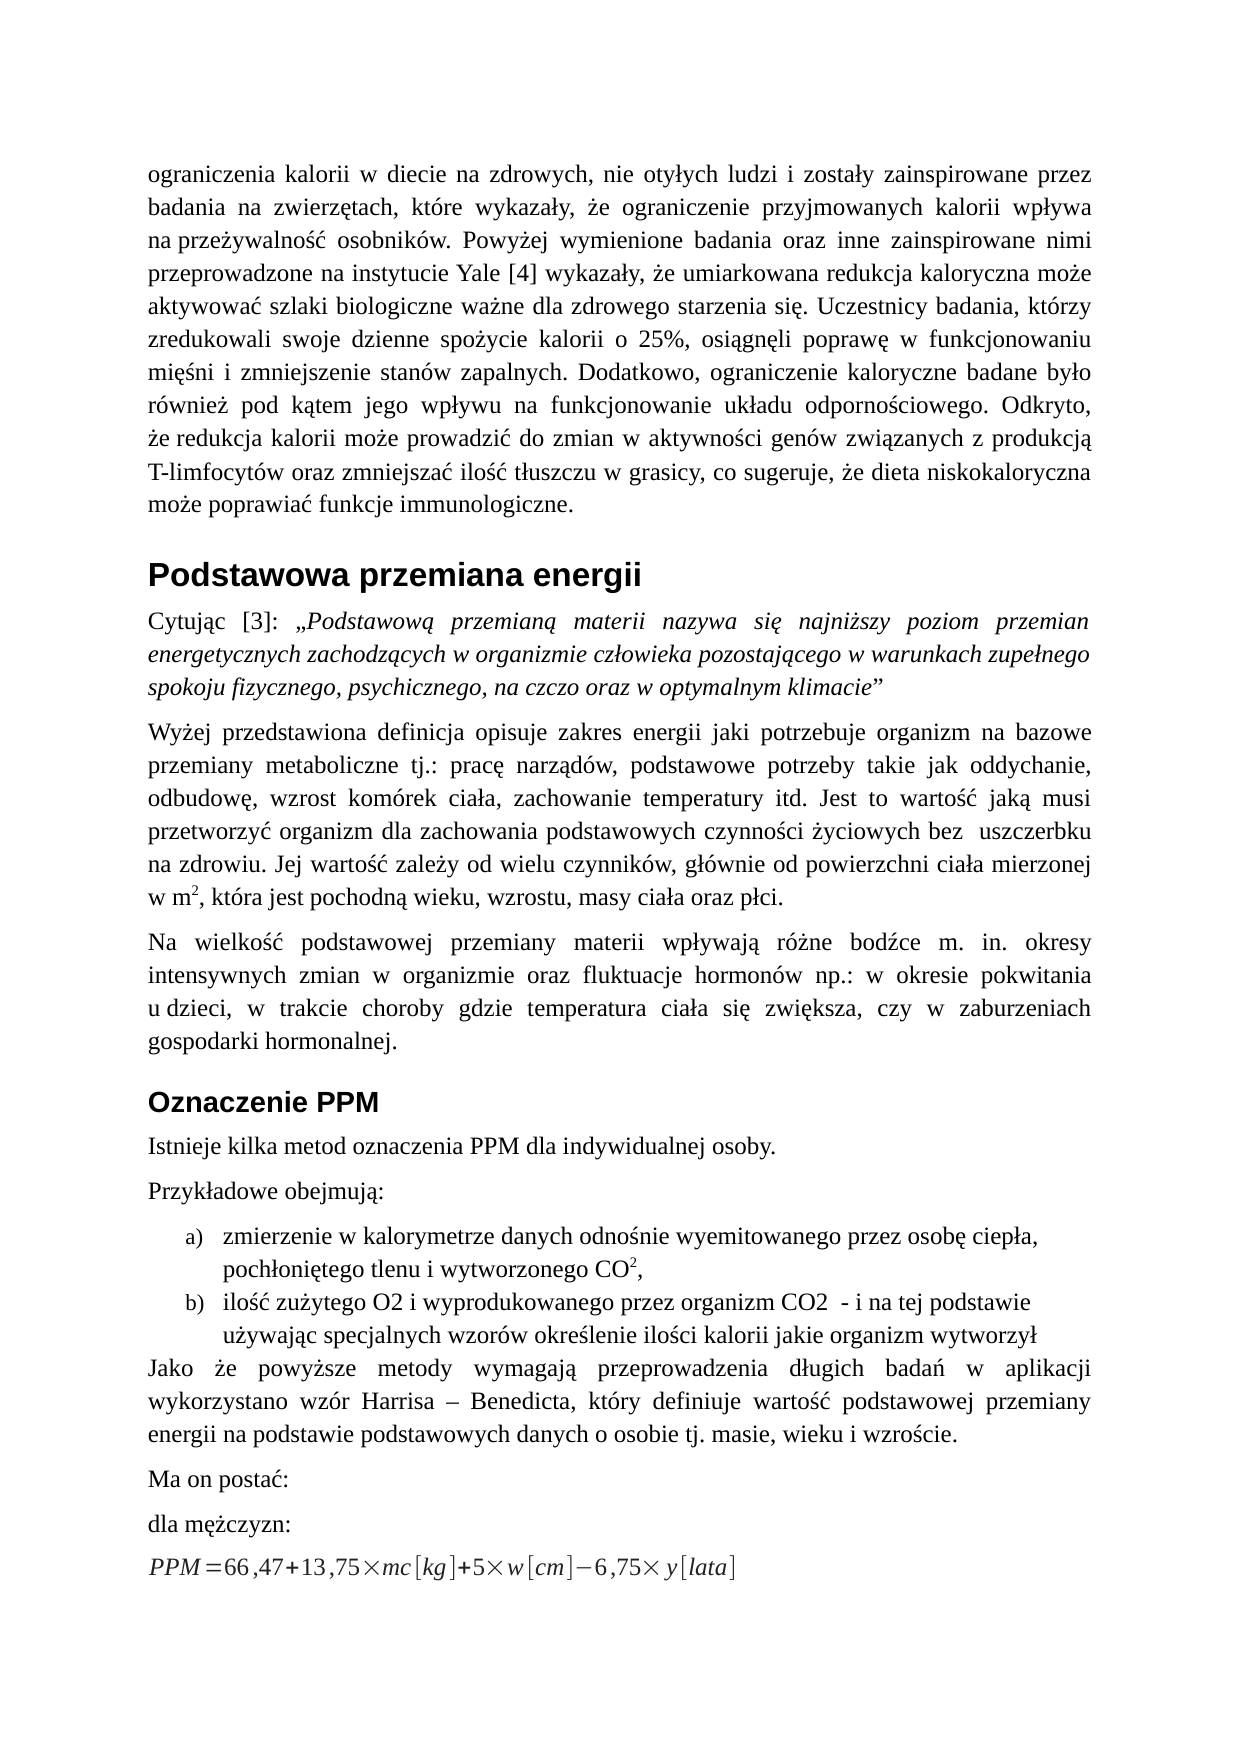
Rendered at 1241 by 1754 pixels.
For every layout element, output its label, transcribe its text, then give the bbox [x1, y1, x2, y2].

subtitle Oznaczenie PPM [148, 1085, 1092, 1119]
text Jako że powyższe metody wymagają przeprowadzenia długich badań w aplikacji wykorzystano wzór Harrisa – Benedicta, który definiuje wartość podstawowej przemiany energii na podstawie podstawowych danych o osobie tj. masie, wieku i wzroście. [148, 1353, 1092, 1448]
list zmierzenie w kalorymetrze danych odnośnie wyemitowanego przez osobę ciepła, pochłoniętego tlenu i wytworzonego CO2, [185, 1221, 1092, 1283]
text Istnieje kilka metod oznaczenia PPM dla indywidualnej osoby. [148, 1131, 1092, 1160]
text Ma on postać: [148, 1464, 1092, 1493]
list ilość zużytego O2 i wyprodukowanego przez organizm CO2 - i na tej podstawie używając specjalnych wzorów określenie ilości kalorii jakie organizm wytworzył [185, 1287, 1092, 1349]
text dla mężczyzn: [148, 1509, 1092, 1537]
text Przykładowe obejmują: [148, 1176, 1092, 1205]
subtitle Podstawowa przemiana energii [148, 555, 1092, 594]
text Na wielkość podstawowej przemiany materii wpływają różne bodźce m. in. okresy intensywnych zmian w organizmie oraz fluktuacje hormonów np.: w okresie pokwitania u dzieci, w trakcie choroby gdzie temperatura ciała się zwiększa, czy w zaburzeniach gospodarki hormonalnej. [148, 927, 1092, 1055]
text Wyżej przedstawiona definicja opisuje zakres energii jaki potrzebuje organizm na bazowe przemiany metaboliczne tj.: pracę narządów, podstawowe potrzeby takie jak oddychanie, odbudowę, wzrost komórek ciała, zachowanie temperatury itd. Jest to wartość jaką musi przetworzyć organizm dla zachowania podstawowych czynności życiowych bez uszczerbku na zdrowiu. Jej wartość zależy od wielu czynników, głównie od powierzchni ciała mierzonej w m2, która jest pochodną wieku, wzrostu, masy ciała oraz płci. [148, 717, 1092, 911]
text Cytując [3]: „Podstawową przemianą materii nazywa się najniższy poziom przemian energetycznych zachodzących w organizmie człowieka pozostającego w warunkach zupełnego spokoju fizycznego, psychicznego, na czczo oraz w optymalnym klimacie” [148, 606, 1092, 701]
text ograniczenia kalorii w diecie na zdrowych, nie otyłych ludzi i zostały zainspirowane przez badania na zwierzętach, które wykazały, że ograniczenie przyjmowanych kalorii wpływa na przeżywalność osobników. Powyżej wymienione badania oraz inne zainspirowane nimi przeprowadzone na instytucie Yale [4] wykazały, że umiarkowana redukcja kaloryczna może aktywować szlaki biologiczne ważne dla zdrowego starzenia się. Uczestnicy badania, którzy zredukowali swoje dzienne spożycie kalorii o 25%, osiągnęli poprawę w funkcjonowaniu mięśni i zmniejszenie stanów zapalnych. Dodatkowo, ograniczenie kaloryczne badane było również pod kątem jego wpływu na funkcjonowanie układu odpornościowego. Odkryto, że redukcja kalorii może prowadzić do zmian w aktywności genów związanych z produkcją T-limfocytów oraz zmniejszać ilość tłuszczu w grasicy, co sugeruje, że dieta niskokaloryczna może poprawiać funkcje immunologiczne. [148, 159, 1092, 518]
